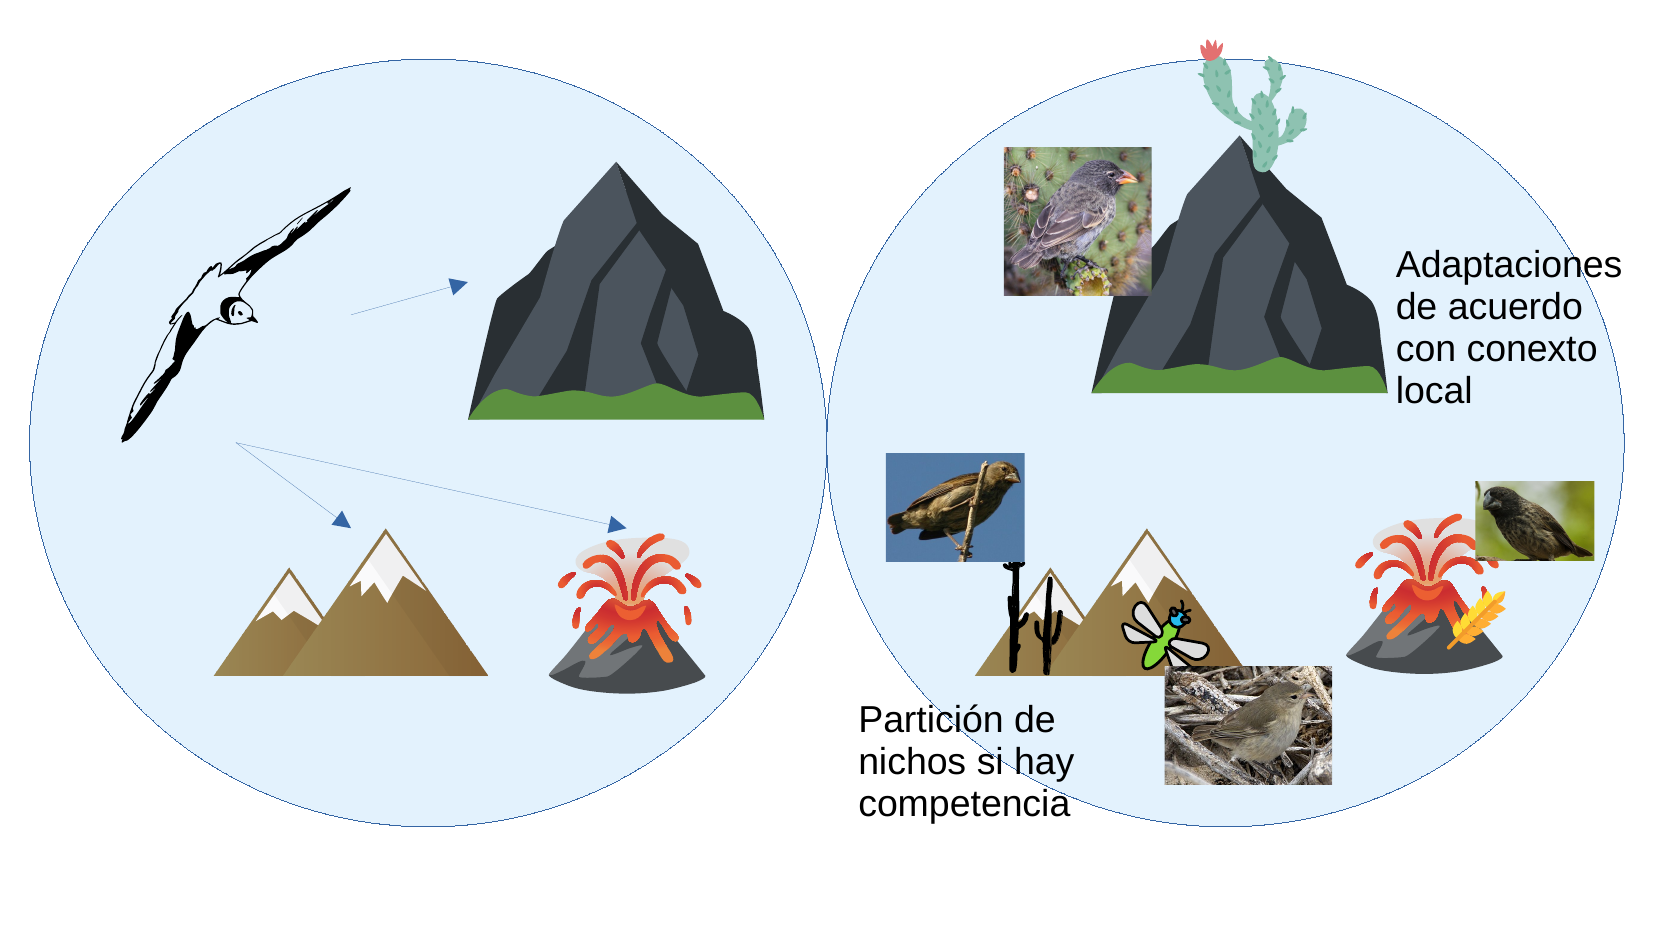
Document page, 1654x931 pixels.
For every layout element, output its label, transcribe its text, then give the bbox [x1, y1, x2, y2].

picture [534, 528, 719, 699]
text_box Adaptaciones de acuerdo con conexto local [1381, 236, 1654, 419]
picture [467, 144, 765, 420]
text_box [29, 199, 344, 767]
text_box [240, 62, 1625, 827]
text_box [1329, 72, 1562, 236]
text_box Partición de nichos si hay competencia [843, 691, 1117, 832]
picture [1003, 29, 1388, 394]
picture [213, 528, 489, 785]
text_box [131, 59, 679, 314]
picture [120, 186, 352, 443]
picture [885, 453, 1595, 785]
